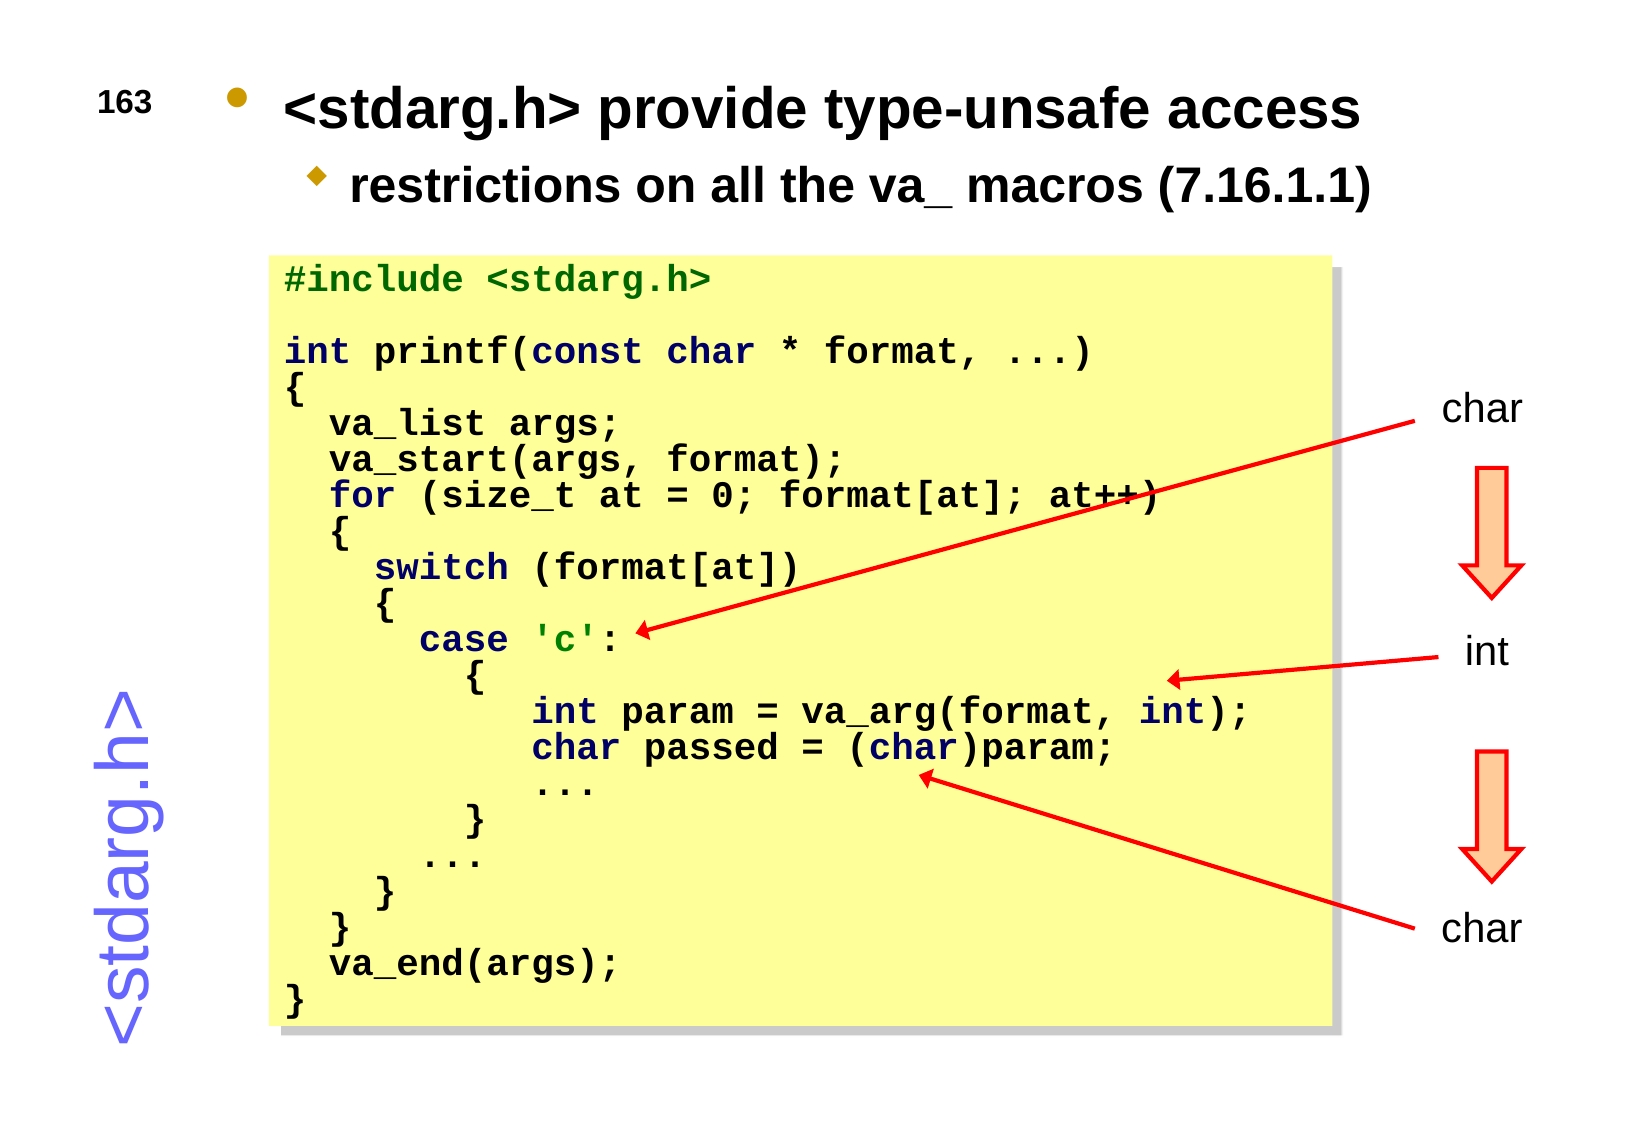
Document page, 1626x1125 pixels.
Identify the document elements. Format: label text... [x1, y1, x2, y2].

text_box [1462, 467, 1522, 598]
text_box int [1450, 615, 1569, 682]
list <stdarg.h> provide type-unsafe access restrictions on all the va_ macros (7.16.1.1) [212, 62, 1550, 1063]
text_box #include <stdarg.h> int printf(const char * format, ...) { va_list args; va_start(args, format); for (size_t at = 0; format[at]; at++) { switch (format[at]) { case 'c': { int param = va_arg(format, int); char passed = (char)param; ... } ... } } va_end(args); } [268, 255, 1333, 1026]
title [50, 187, 188, 1063]
text_box [1462, 751, 1522, 882]
text_box char [1426, 893, 1545, 959]
text_box char [1426, 373, 1546, 439]
